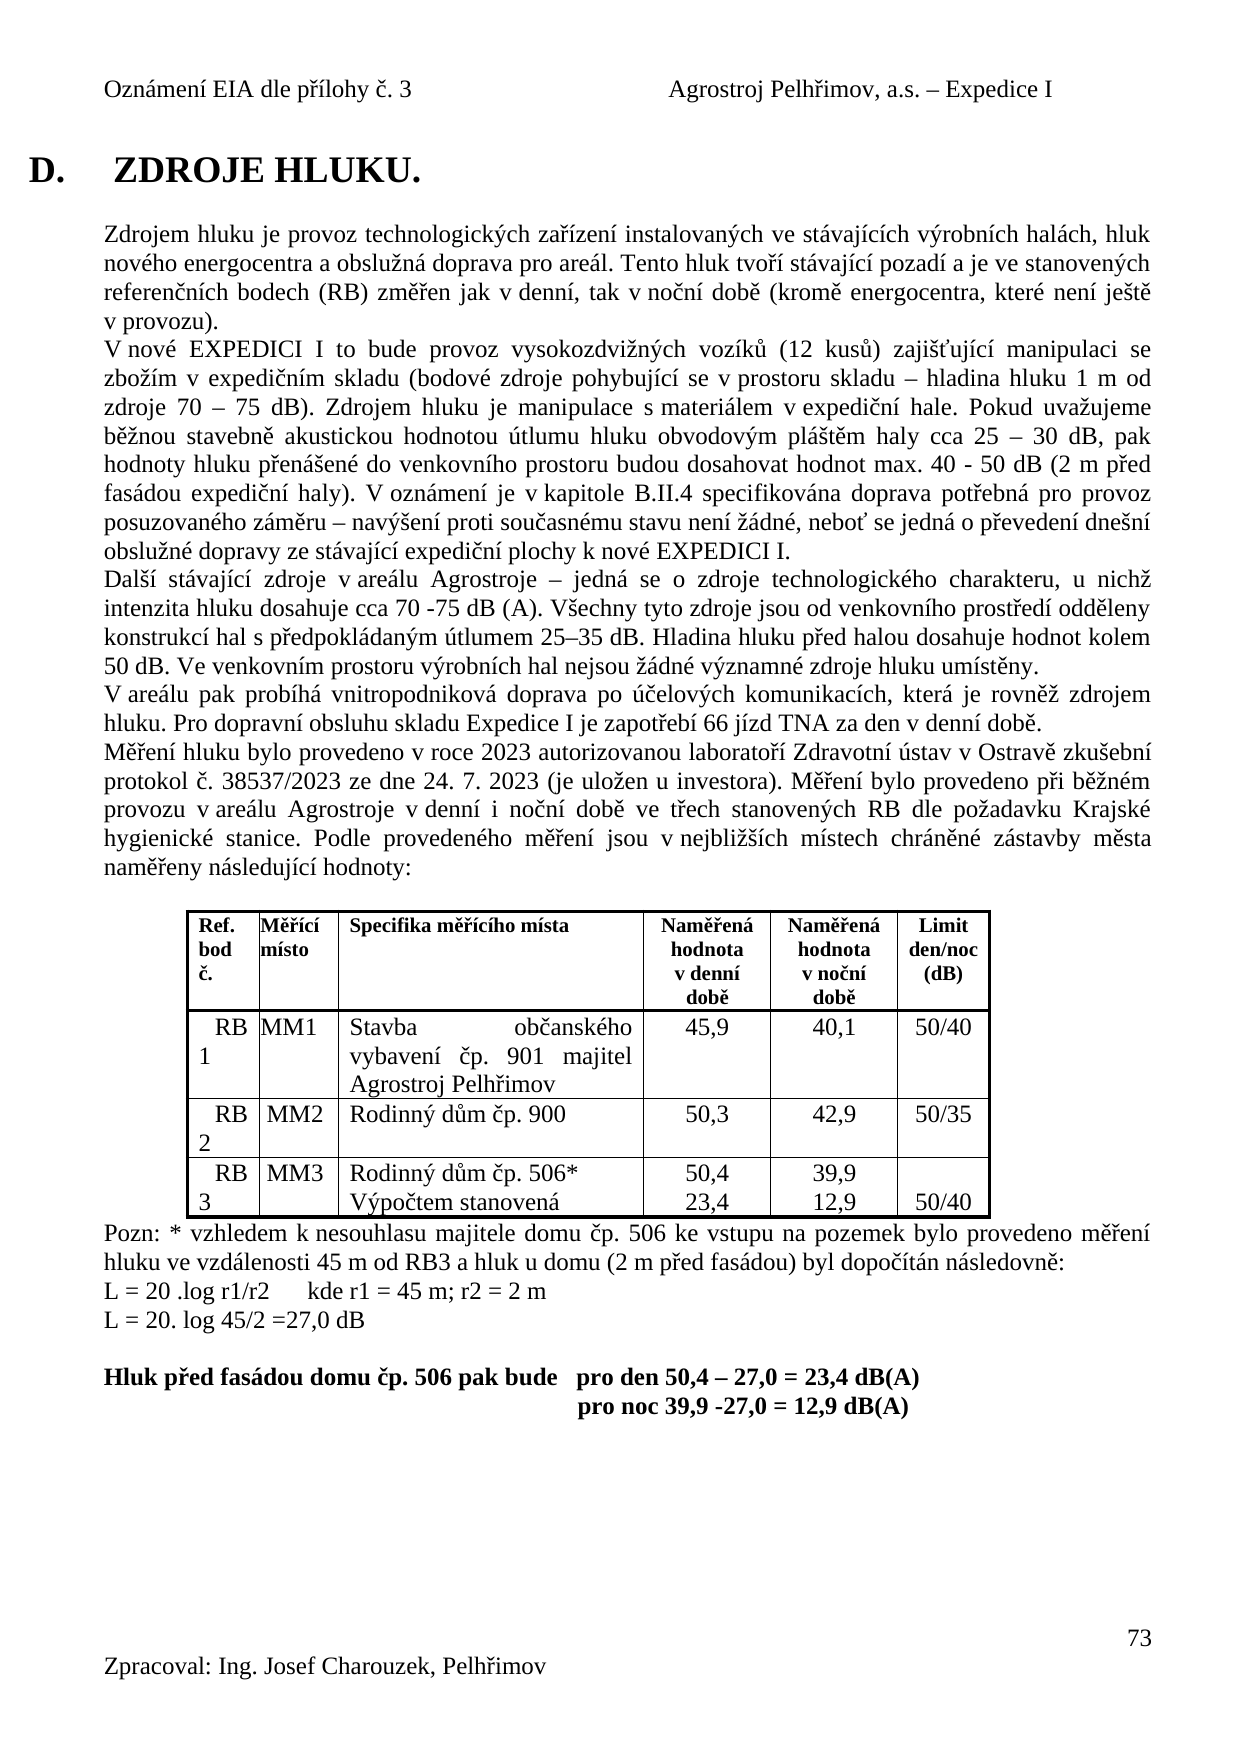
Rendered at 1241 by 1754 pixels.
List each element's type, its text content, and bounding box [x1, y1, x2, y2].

text Další stávající zdroje v areálu Agrostroje – jedná se o zdroje technologického charakteru, u nichž intenzita hluku dosahuje cca 70 -75 dB (A). Všechny tyto zdroje jsou od venkovního prostředí odděleny konstrukcí hal s předpokládaným útlumem 25–35 dB. Hladina hluku před halou dosahuje hodnot kolem 50 dB. Ve venkovním prostoru výrobních hal nejsou žádné významné zdroje hluku umístěny. [103, 564, 1152, 679]
text pro noc 39,9 -27,0 = 12,9 dB(A) [103, 1391, 1152, 1420]
table_cell 50,3 [644, 1099, 770, 1157]
text L = 20 .log r1/r2 kde r1 = 45 m; r2 = 2 m [103, 1276, 1152, 1305]
table_cell 39,9 12,9 [771, 1158, 897, 1215]
table_cell MM1 [260, 1012, 338, 1098]
text Měření hluku bylo provedeno v roce 2023 autorizovanou laboratoří Zdravotní ústav v Ostravě zkušební protokol č. 38537/2023 ze dne 24. 7. 2023 (je uložen u investora). Měření bylo provedeno při běžném provozu v areálu Agrostroje v denní i noční době ve třech stanovených RB dle požadavku Krajské hygienické stanice. Podle provedeného měření jsou v nejbližších místech chráněné zástavby města naměřeny následující hodnoty: [103, 737, 1152, 881]
table_header Měřící místo [260, 913, 338, 1009]
table_header Specifika měřícího místa [339, 913, 643, 1009]
table_cell 50,4 23,4 [644, 1158, 770, 1215]
table_cell 45,9 [644, 1012, 770, 1098]
table_cell Stavba občanského vybavení čp. 901 majitel Agrostroj Pelhřimov [339, 1012, 643, 1098]
table_cell RB2 [189, 1099, 259, 1157]
text L = 20. log 45/2 =27,0 dB [103, 1305, 1152, 1333]
table_cell Rodinný dům čp. 506* Výpočtem stanovená [339, 1158, 643, 1215]
table_header Limit den/noc (dB) [898, 913, 988, 1009]
text V areálu pak probíhá vnitropodniková doprava po účelových komunikacích, která je rovněž zdrojem hluku. Pro dopravní obsluhu skladu Expedice I je zapotřebí 66 jízd TNA za den v denní době. [103, 679, 1152, 737]
text Zdrojem hluku je provoz technologických zařízení instalovaných ve stávajících výrobních halách, hluk nového energocentra a obslužná doprava pro areál. Tento hluk tvoří stávající pozadí a je ve stanovených referenčních bodech (RB) změřen jak v denní, tak v noční době (kromě energocentra, které není ještě v provozu). [103, 219, 1152, 334]
table_cell 50/35 [898, 1099, 988, 1157]
text Pozn: * vzhledem k nesouhlasu majitele domu čp. 506 ke vstupu na pozemek bylo provedeno měření hluku ve vzdálenosti 45 m od RB3 a hluk u domu (2 m před fasádou) byl dopočítán následovně: [103, 1218, 1152, 1276]
text Hluk před fasádou domu čp. 506 pak bude pro den 50,4 – 27,0 = 23,4 dB(A) [103, 1362, 1152, 1391]
table_cell RB3 [189, 1158, 259, 1215]
table_cell MM3 [260, 1158, 338, 1215]
table_cell RB1 [189, 1012, 259, 1098]
table_cell 42,9 [771, 1099, 897, 1157]
text V nové EXPEDICI I to bude provoz vysokozdvižných vozíků (12 kusů) zajišťující manipulaci se zbožím v expedičním skladu (bodové zdroje pohybující se v prostoru skladu – hladina hluku 1 m od zdroje 70 – 75 dB). Zdrojem hluku je manipulace s materiálem v expediční hale. Pokud uvažujeme běžnou stavebně akustickou hodnotou útlumu hluku obvodovým pláštěm haly cca 25 – 30 dB, pak hodnoty hluku přenášené do venkovního prostoru budou dosahovat hodnot max. 40 - 50 dB (2 m před fasádou expediční haly). V oznámení je v kapitole B.II.4 specifikována doprava potřebná pro provoz posuzovaného záměru – navýšení proti současnému stavu není žádné, neboť se jedná o převedení dnešní obslužné dopravy ze stávající expediční plochy k nové EXPEDICI I. [103, 334, 1152, 564]
table_cell MM2 [260, 1099, 338, 1157]
list ZDROJE HLUKU. [28, 148, 1152, 191]
table_cell 50/40 [898, 1012, 988, 1098]
table_cell Rodinný dům čp. 900 [339, 1099, 643, 1157]
table_cell 50/40 [898, 1158, 988, 1215]
table_header Naměřená hodnota v denní době [644, 913, 770, 1009]
table_cell 40,1 [771, 1012, 897, 1098]
table_header Ref. bod č. [189, 913, 259, 1009]
table_header Naměřená hodnota v noční době [771, 913, 897, 1009]
